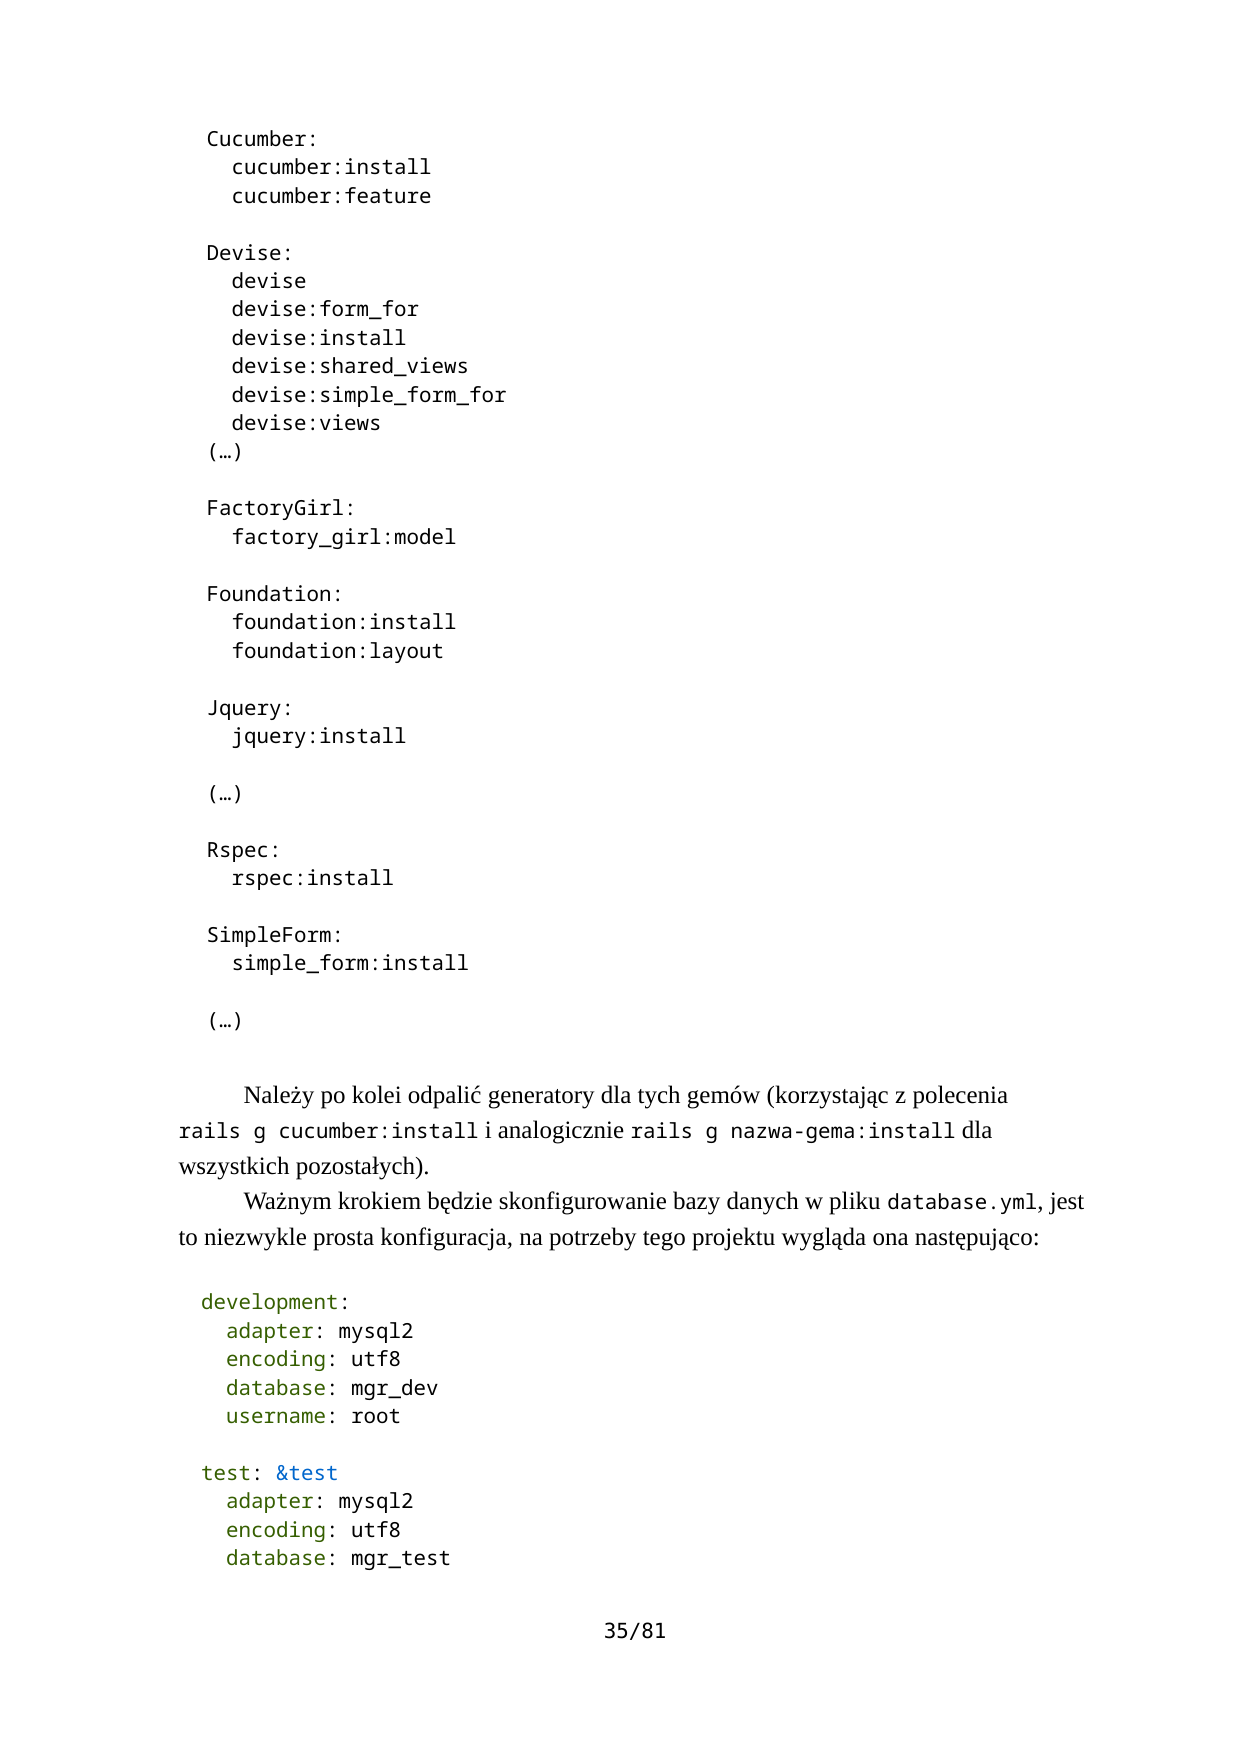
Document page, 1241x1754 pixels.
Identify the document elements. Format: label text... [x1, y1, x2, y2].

text Należy po kolei odpalić generatory dla tych gemów (korzystając z polecenia rails g cucumber:install i analogicznie rails g nazwa-gema:install dla wszystkich pozostałych). [178, 1075, 1093, 1181]
table_header development: adapter: mysql2 encoding: utf8 database: mgr_dev username: root test: &test adapter: mysql2 encoding: utf8 database: mgr_test [177, 1288, 1093, 1572]
text Ważnym krokiem będzie skonfigurowanie bazy danych w pliku database.yml, jest to niezwykle prosta konfiguracja, na potrzeby tego projektu wygląda ona następująco: [178, 1181, 1093, 1252]
table_header Cucumber: cucumber:install cucumber:feature Devise: devise devise:form_for devise:install devise:shared_views devise:simple_form_for devise:views (…) FactoryGirl: factory_girl:model Foundation: foundation:install foundation:layout Jquery: jquery:install (…) Rspec: rspec:install SimpleForm: simple_form:install (…) [177, 118, 1093, 1039]
